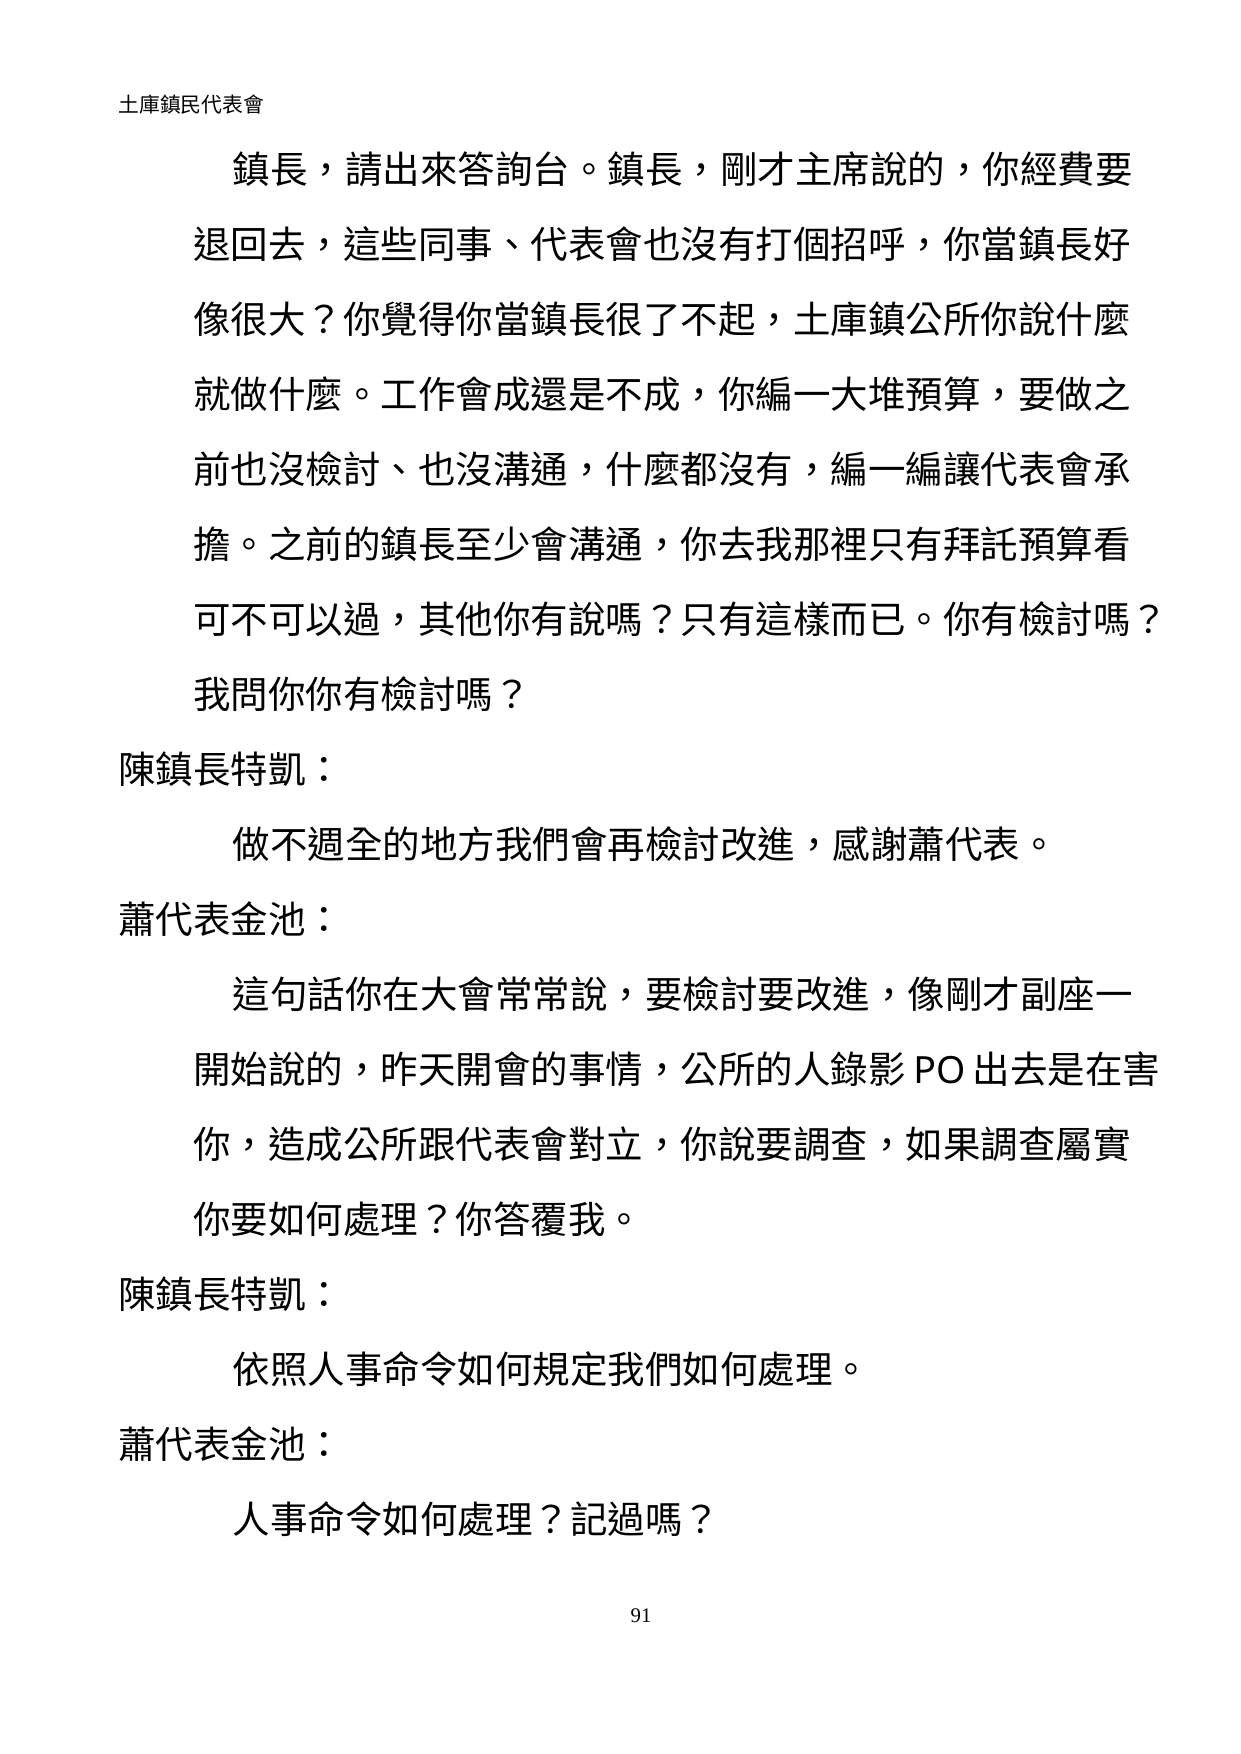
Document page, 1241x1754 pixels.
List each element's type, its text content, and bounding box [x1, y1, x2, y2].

text 陳鎮長特凱： [118, 729, 1163, 804]
text 依照人事命令如何規定我們如何處理。 [193, 1329, 1163, 1404]
text 做不週全的地方我們會再檢討改進，感謝蕭代表。 [193, 804, 1163, 879]
text 陳鎮長特凱： [118, 1254, 1163, 1329]
text 這句話你在大會常常說，要檢討要改進，像剛才副座一開始說的，昨天開會的事情，公所的人錄影PO出去是在害你，造成公所跟代表會對立，你說要調查，如果調查屬實你要如何處理？你答覆我。 [193, 954, 1163, 1254]
text 蕭代表金池： [118, 879, 1163, 954]
text 人事命令如何處理？記過嗎？ [193, 1479, 1163, 1554]
text 鎮長，請出來答詢台。鎮長，剛才主席說的，你經費要退回去，這些同事、代表會也沒有打個招呼，你當鎮長好像很大？你覺得你當鎮長很了不起，土庫鎮公所你說什麼就做什麼。工作會成還是不成，你編一大堆預算，要做之前也沒檢討、也沒溝通，什麼都沒有，編一編讓代表會承擔。之前的鎮長至少會溝通，你去我那裡只有拜託預算看可不可以過，其他你有說嗎？只有這樣而已。你有檢討嗎？我問你你有檢討嗎？ [193, 129, 1163, 729]
text 蕭代表金池： [118, 1404, 1163, 1479]
